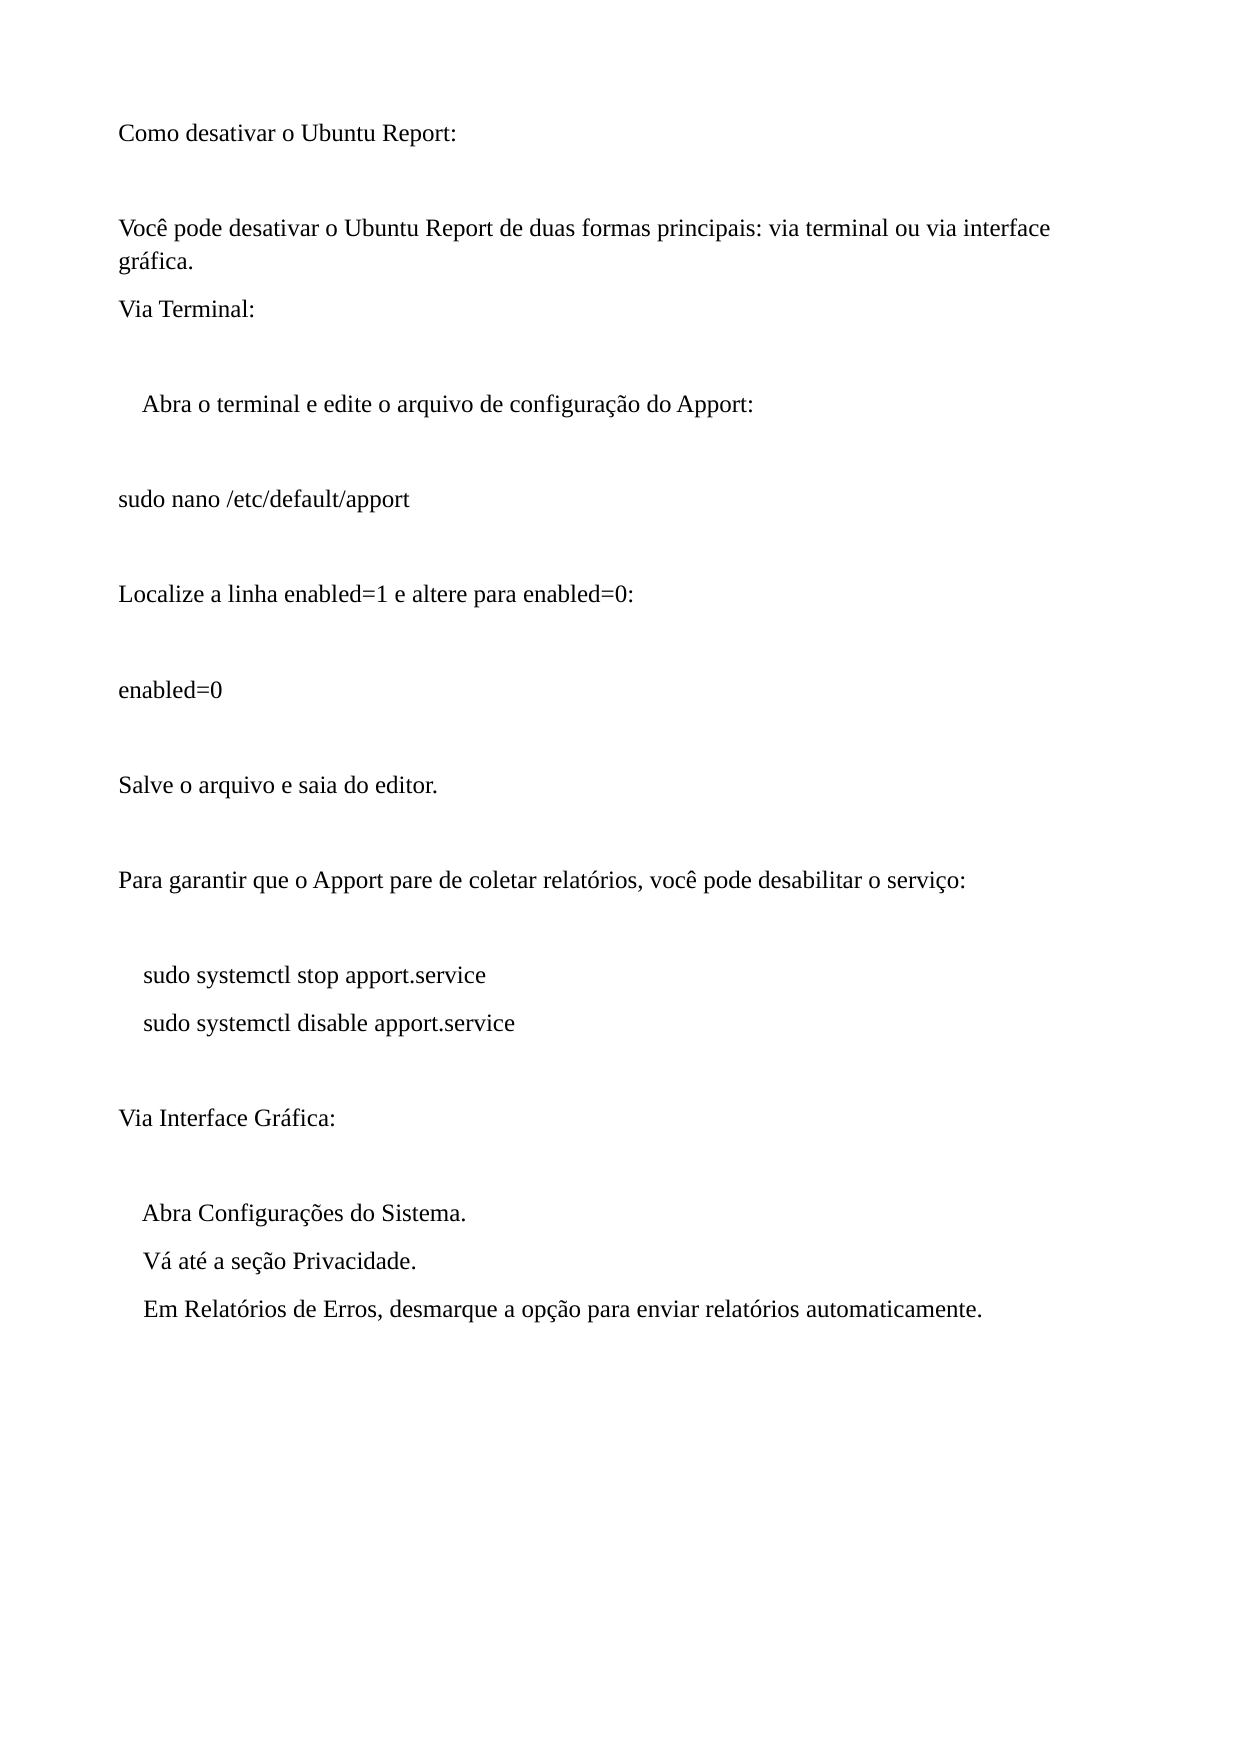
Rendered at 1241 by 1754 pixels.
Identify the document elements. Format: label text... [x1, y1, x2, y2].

text Vá até a seção Privacidade. [118, 1246, 1122, 1275]
text Via Terminal: [118, 294, 1122, 323]
text Abra o terminal e edite o arquivo de configuração do Apport: [118, 389, 1122, 418]
text Você pode desativar o Ubuntu Report de duas formas principais: via terminal ou via interface gráfica. [118, 213, 1122, 275]
text Para garantir que o Apport pare de coletar relatórios, você pode desabilitar o serviço: [118, 865, 1122, 894]
text Abra Configurações do Sistema. [118, 1198, 1122, 1227]
text sudo systemctl disable apport.service [118, 1008, 1122, 1037]
text sudo nano /etc/default/apport [118, 484, 1122, 513]
text Localize a linha enabled=1 e altere para enabled=0: [118, 579, 1122, 608]
text Como desativar o Ubuntu Report: [118, 118, 1122, 147]
text sudo systemctl stop apport.service [118, 960, 1122, 989]
text enabled=0 [118, 675, 1122, 703]
text Em Relatórios de Erros, desmarque a opção para enviar relatórios automaticamente. [118, 1294, 1122, 1322]
text Via Interface Gráfica: [118, 1103, 1122, 1132]
text Salve o arquivo e saia do editor. [118, 770, 1122, 799]
